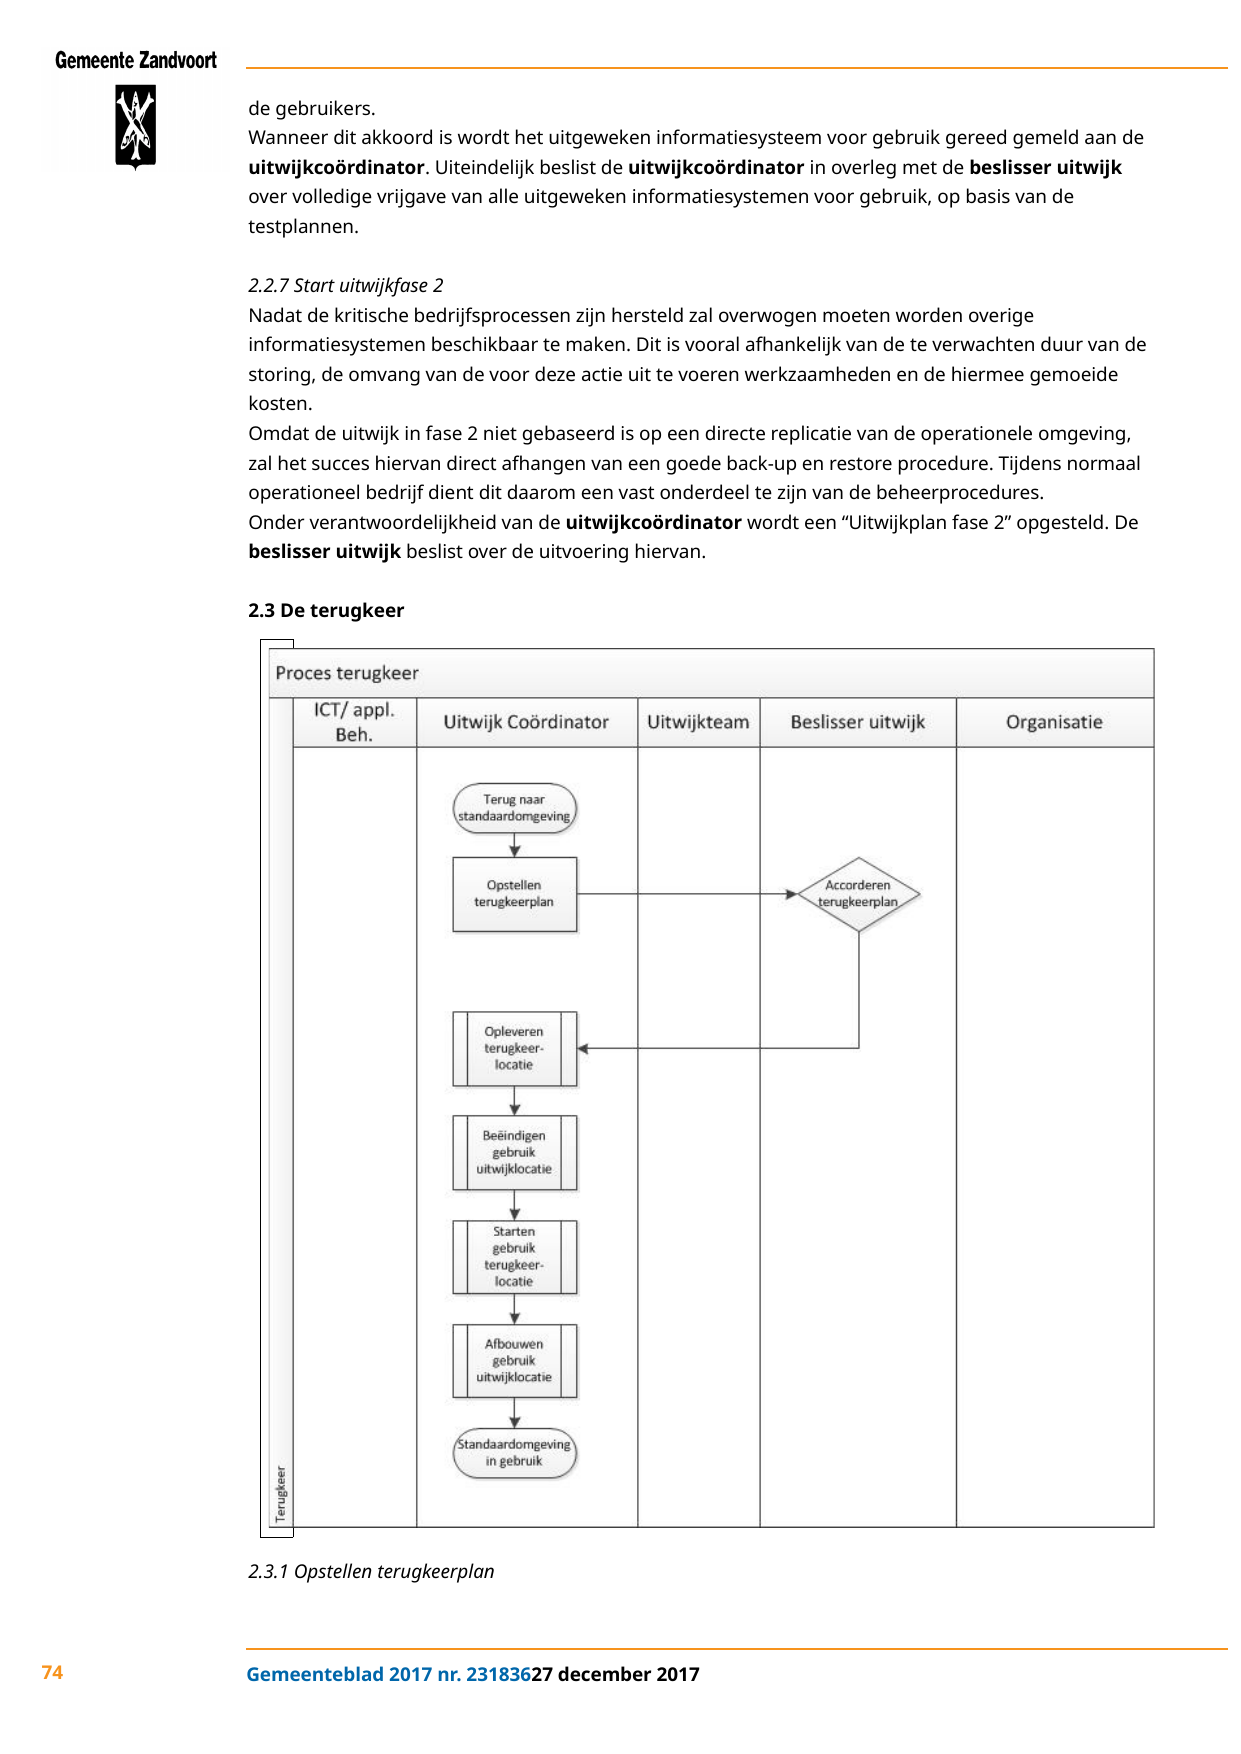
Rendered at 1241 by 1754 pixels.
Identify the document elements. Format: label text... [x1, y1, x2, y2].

picture [268, 648, 1155, 1528]
text Wanneer dit akkoord is wordt het uitgeweken informatiesysteem voor gebruik gereed gemeld aan de uitwijkcoördinator. Uiteindelijk beslist de uitwijkcoördinator in overleg met de beslisser uitwijk over volledige vrijgave van alle uitgeweken informatiesystemen voor gebruik, op basis van de testplannen. [248, 124, 1152, 239]
text de gebruikers. [248, 95, 1152, 121]
text Nadat de kritische bedrijfsprocessen zijn hersteld zal overwogen moeten worden overige informatiesystemen beschikbaar te maken. Dit is vooral afhankelijk van de te verwachten duur van de storing, de omvang van de voor deze actie uit te voeren werkzaamheden en de hiermee gemoeide kosten. [248, 302, 1152, 416]
text Onder verantwoordelijkheid van de uitwijkcoördinator wordt een “Uitwijkplan fase 2” opgesteld. De beslisser uitwijk beslist over de uitvoering hiervan. [248, 509, 1152, 564]
text Omdat de uitwijk in fase 2 niet gebaseerd is op een directe replicatie van de operationele omgeving, zal het succes hiervan direct afhangen van een goede back-up en restore procedure. Tijdens normaal operationeel bedrijf dient dit daarom een vast onderdeel te zijn van de beheerprocedures. [248, 420, 1152, 505]
text 2.2.7 Start uitwijkfase 2 [248, 272, 1152, 298]
picture [41, 47, 231, 172]
text 2.3 De terugkeer [248, 598, 1152, 623]
text 2.3.1 Opstellen terugkeerplan [248, 1558, 1152, 1584]
